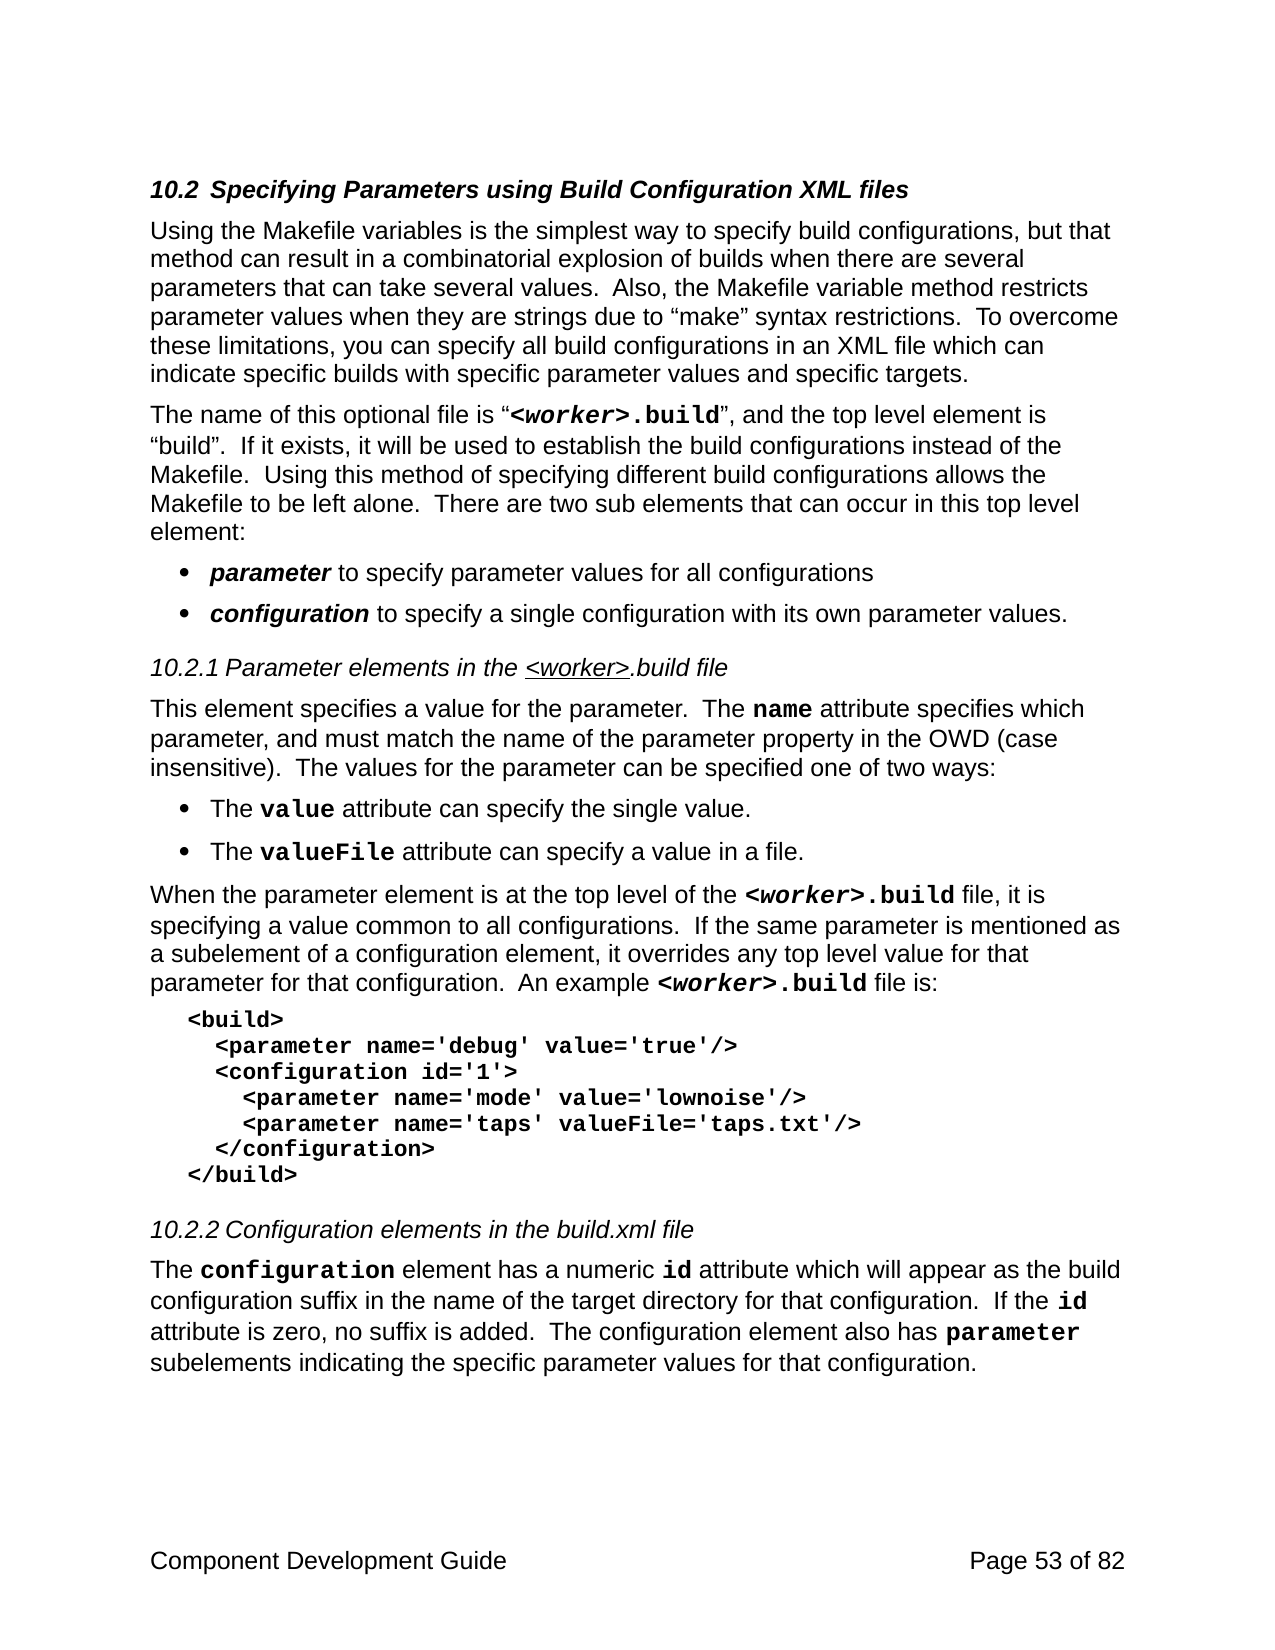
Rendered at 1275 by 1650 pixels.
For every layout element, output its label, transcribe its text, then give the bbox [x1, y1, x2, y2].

subtitle Configuration elements in the build.xml file [150, 1215, 1125, 1243]
text <build> <parameter name='debug' value='true'/> <configuration id='1'> <parameter name='mode' value='lownoise'/> <parameter name='taps' valueFile='taps.txt'/> </configuration> </build> [187, 1008, 1125, 1190]
list The value attribute can specify the single value. [180, 794, 1125, 825]
text Using the Makefile variables is the simplest way to specify build configurations, but that method can result in a combinatorial explosion of builds when there are several parameters that can take several values. Also, the Makefile variable method restricts parameter values when they are strings due to “make” syntax restrictions. To overcome these limitations, you can specify all build configurations in an XML file which can indicate specific builds with specific parameter values and specific targets. [150, 216, 1125, 388]
list configuration to specify a single configuration with its own parameter values. [180, 599, 1125, 628]
list The valueFile attribute can specify a value in a file. [180, 837, 1125, 868]
subtitle Specifying Parameters using Build Configuration XML files [150, 175, 1125, 204]
text The configuration element has a numeric id attribute which will appear as the build configuration suffix in the name of the target directory for that configuration. If the id attribute is zero, no suffix is added. The configuration element also has parameter subelements indicating the specific parameter values for that configuration. [150, 1255, 1125, 1377]
text This element specifies a value for the parameter. The name attribute specifies which parameter, and must match the name of the parameter property in the OWD (case insensitive). The values for the parameter can be specified one of two ways: [150, 693, 1125, 782]
text The name of this optional file is “<worker>.build”, and the top level element is “build”. If it exists, it will be used to establish the build configurations instead of the Makefile. Using this method of specifying different build configurations allows the Makefile to be left alone. There are two sub elements that can occur in this top level element: [150, 400, 1125, 546]
text When the parameter element is at the top level of the <worker>.build file, it is specifying a value common to all configurations. If the same parameter is mentioned as a subelement of a configuration element, it overrides any top level value for that parameter for that configuration. An example <worker>.build file is: [150, 880, 1125, 999]
subtitle Parameter elements in the <worker>.build file [150, 653, 1125, 682]
list parameter to specify parameter values for all configurations [180, 558, 1125, 587]
